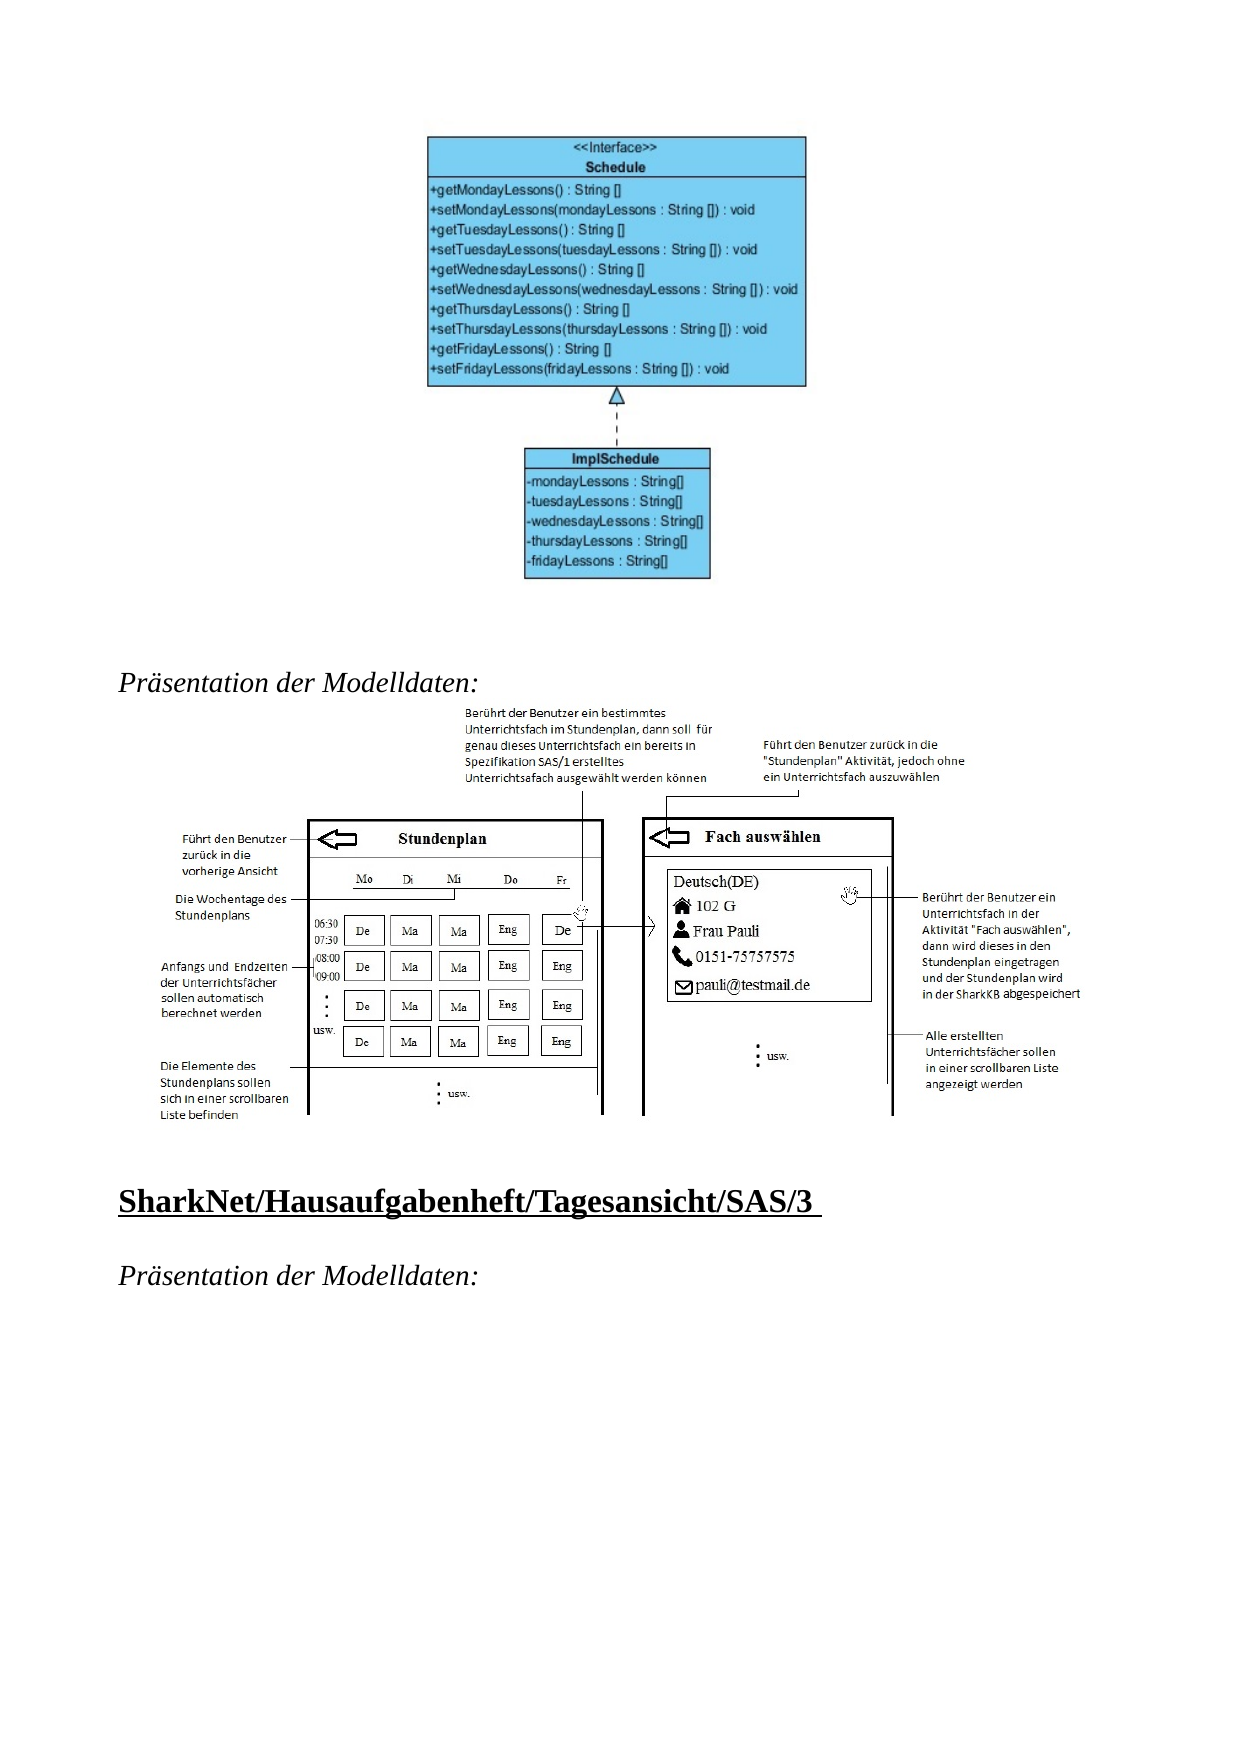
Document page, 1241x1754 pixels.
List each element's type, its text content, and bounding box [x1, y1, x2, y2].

text Präsentation der Modelldaten: [118, 1258, 1122, 1292]
text Präsentation der Modelldaten: [118, 665, 1122, 699]
text SharkNet/Hausaufgabenheft/Tagesansicht/SAS/3 [118, 1182, 1122, 1220]
picture [147, 698, 1093, 1149]
picture [404, 118, 836, 599]
